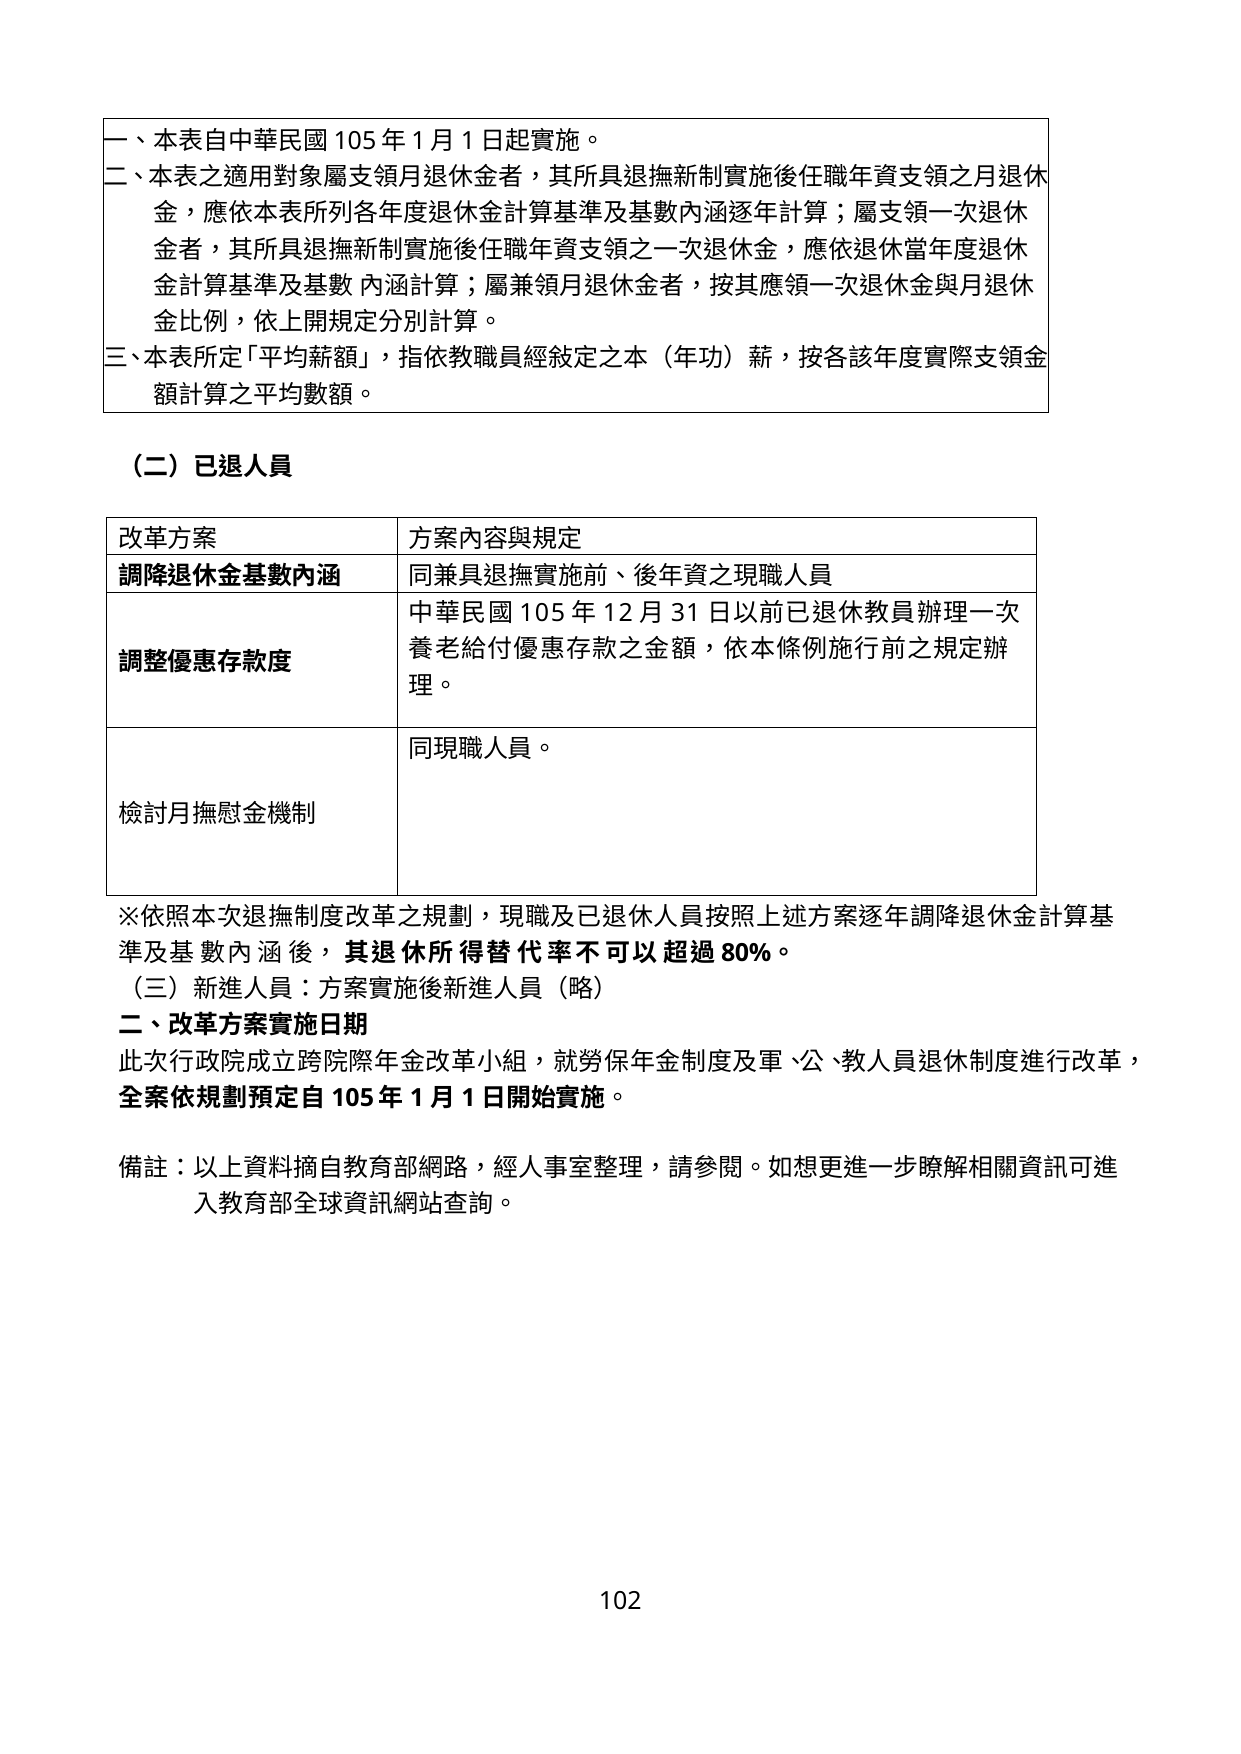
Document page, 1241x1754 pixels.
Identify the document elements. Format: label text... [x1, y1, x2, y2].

table_header 改革方案 [107, 518, 397, 554]
text ※依照本次退撫制度改革之規劃，現職及已退休人員按照上述方案逐年調降退休金計算基準及基 數內 涵 後， 其退 休所 得替 代 率不 可以 超過 80%。 [118, 896, 1122, 969]
table_cell 一、本表自中華民國105年1月1日起實施。 二、本表之適用對象屬支領月退休金者，其所具退撫新制實施後任職年資支領之月退休金，應依本表所列各年度退休金計算基準及基數內涵逐年計算；屬支領一次退休金者，其所具退撫新制實施後任職年資支領之一次退休金，應依退休當年度退休金計算基準及基數 內涵計算；屬兼領月退休金者，按其應領一次退休金與月退休金比例，依上開規定分別計算。 三、本表所定「平均薪額」，指依教職員經敍定之本（年功）薪，按各該年度實際支領金額計算之平均數額。 [104, 119, 1048, 412]
text （三）新進人員：方案實施後新進人員（略） [118, 969, 1122, 1005]
table_cell 同兼具退撫實施前、後年資之現職人員 [398, 555, 1036, 592]
table_cell 檢討月撫慰金機制 [107, 728, 397, 895]
table_header 方案內容與規定 [398, 518, 1036, 554]
text 此次行政院成立跨院際年金改革小組，就勞保年金制度及軍、公、教人員退休制度進行改革，全案依規劃預定自 105年 1 月 1 日開始實施。 [118, 1041, 1122, 1114]
text （二）已退人員 [118, 447, 1122, 483]
table_cell 同現職人員。 [398, 728, 1036, 895]
table_cell 調降退休金基數內涵 [107, 555, 397, 592]
text 備註：以上資料摘自教育部網路，經人事室整理，請參閱。如想更進一步瞭解相關資訊可進入教育部全球資訊網站查詢。 [118, 1148, 1122, 1220]
table_cell 中華民國105年12月31日以前已退休教員辦理一次養老給付優惠存款之金額，依本條例施行前之規定辦理。 [398, 593, 1036, 727]
table_cell 調整優惠存款度 [107, 593, 397, 727]
text 二、改革方案實施日期 [118, 1005, 1122, 1041]
